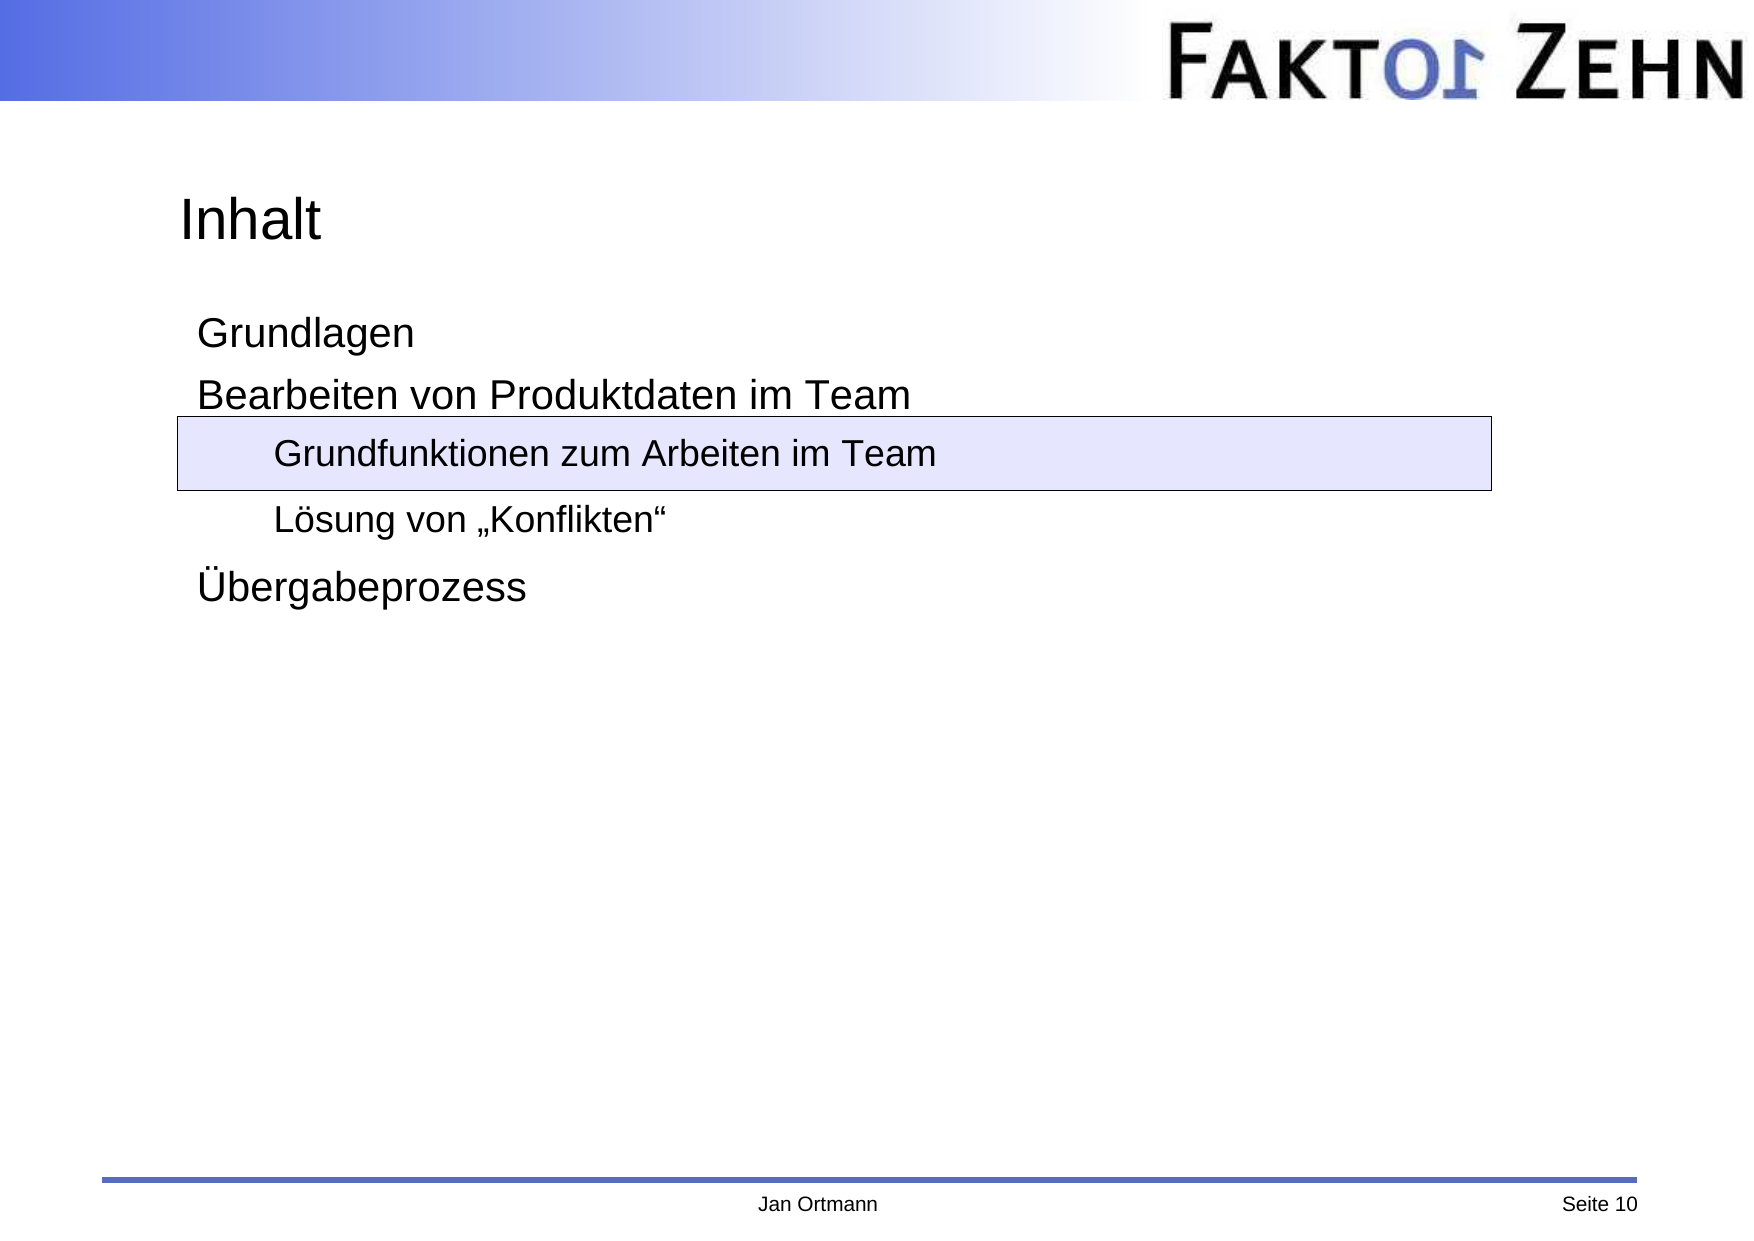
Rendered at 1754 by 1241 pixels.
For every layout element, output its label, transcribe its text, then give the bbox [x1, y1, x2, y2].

list Grundlagen Bearbeiten von Produktdaten im Team Grundfunktionen zum Arbeiten im Team Lösung von „Konflikten“ Übergabeprozess [179, 310, 1576, 1078]
title Inhalt [179, 142, 1576, 296]
picture [1162, 7, 1752, 100]
